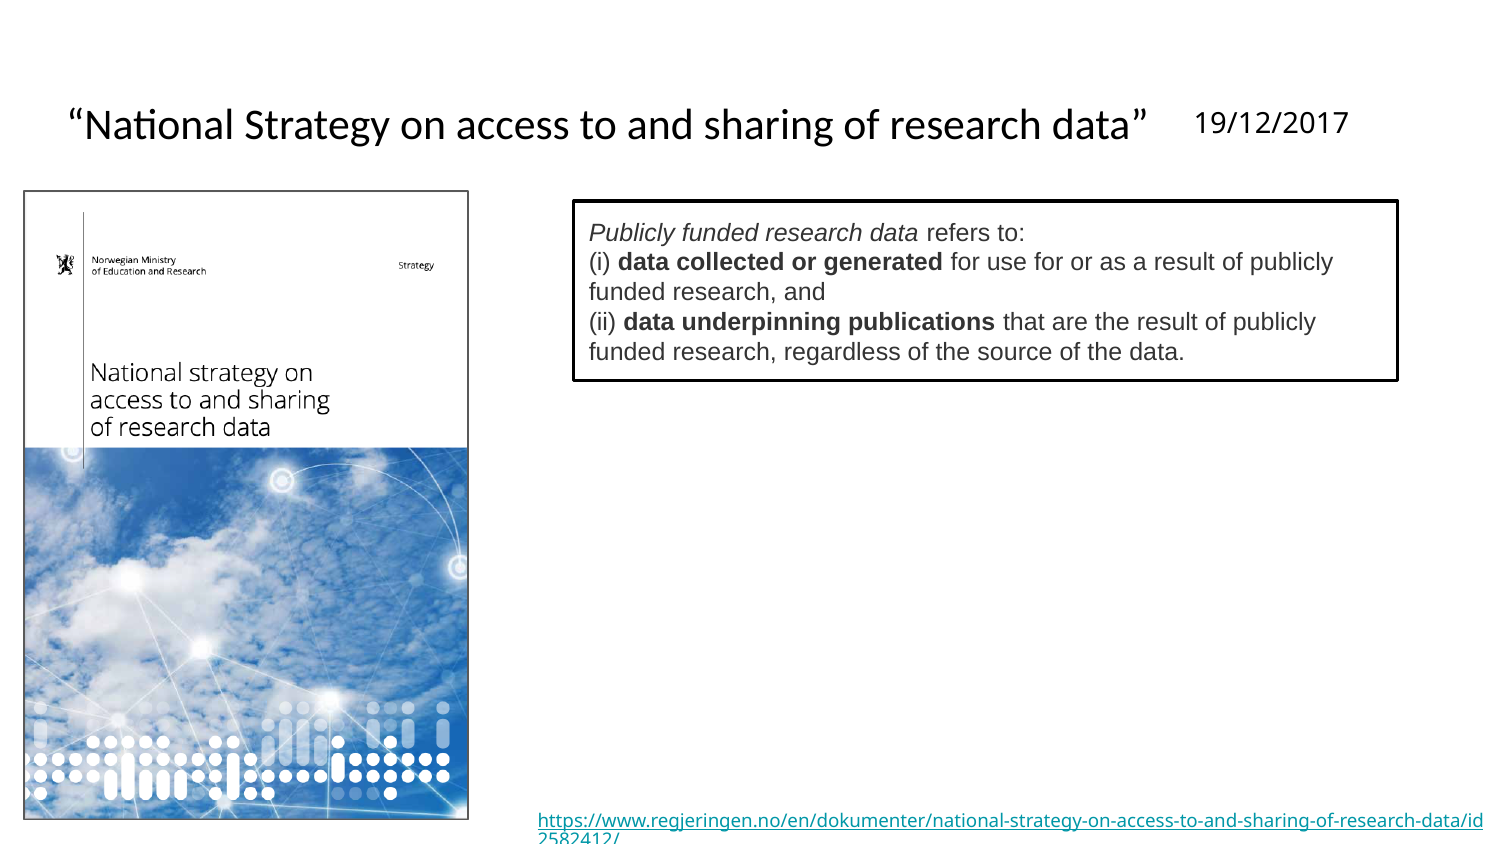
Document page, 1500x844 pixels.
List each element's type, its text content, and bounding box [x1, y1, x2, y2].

text_box Publicly funded research data refers to: (i) data collected or generated for use for or as a result of publicly funded ­research, and (ii) data underpinning publications that are the result of publicly funded ­research, regardless of the source of the data. [573, 200, 1398, 381]
picture [24, 191, 468, 819]
title “National Strategy on access to and sharing of research data” [51, 72, 1449, 167]
text_box 19/12/2017 [1182, 98, 1389, 142]
text_box https://www.regjeringen.no/en/dokumenter/national-strategy-on-access-to-and-sharing-of-research-data/id2582412/ [526, 802, 1495, 836]
